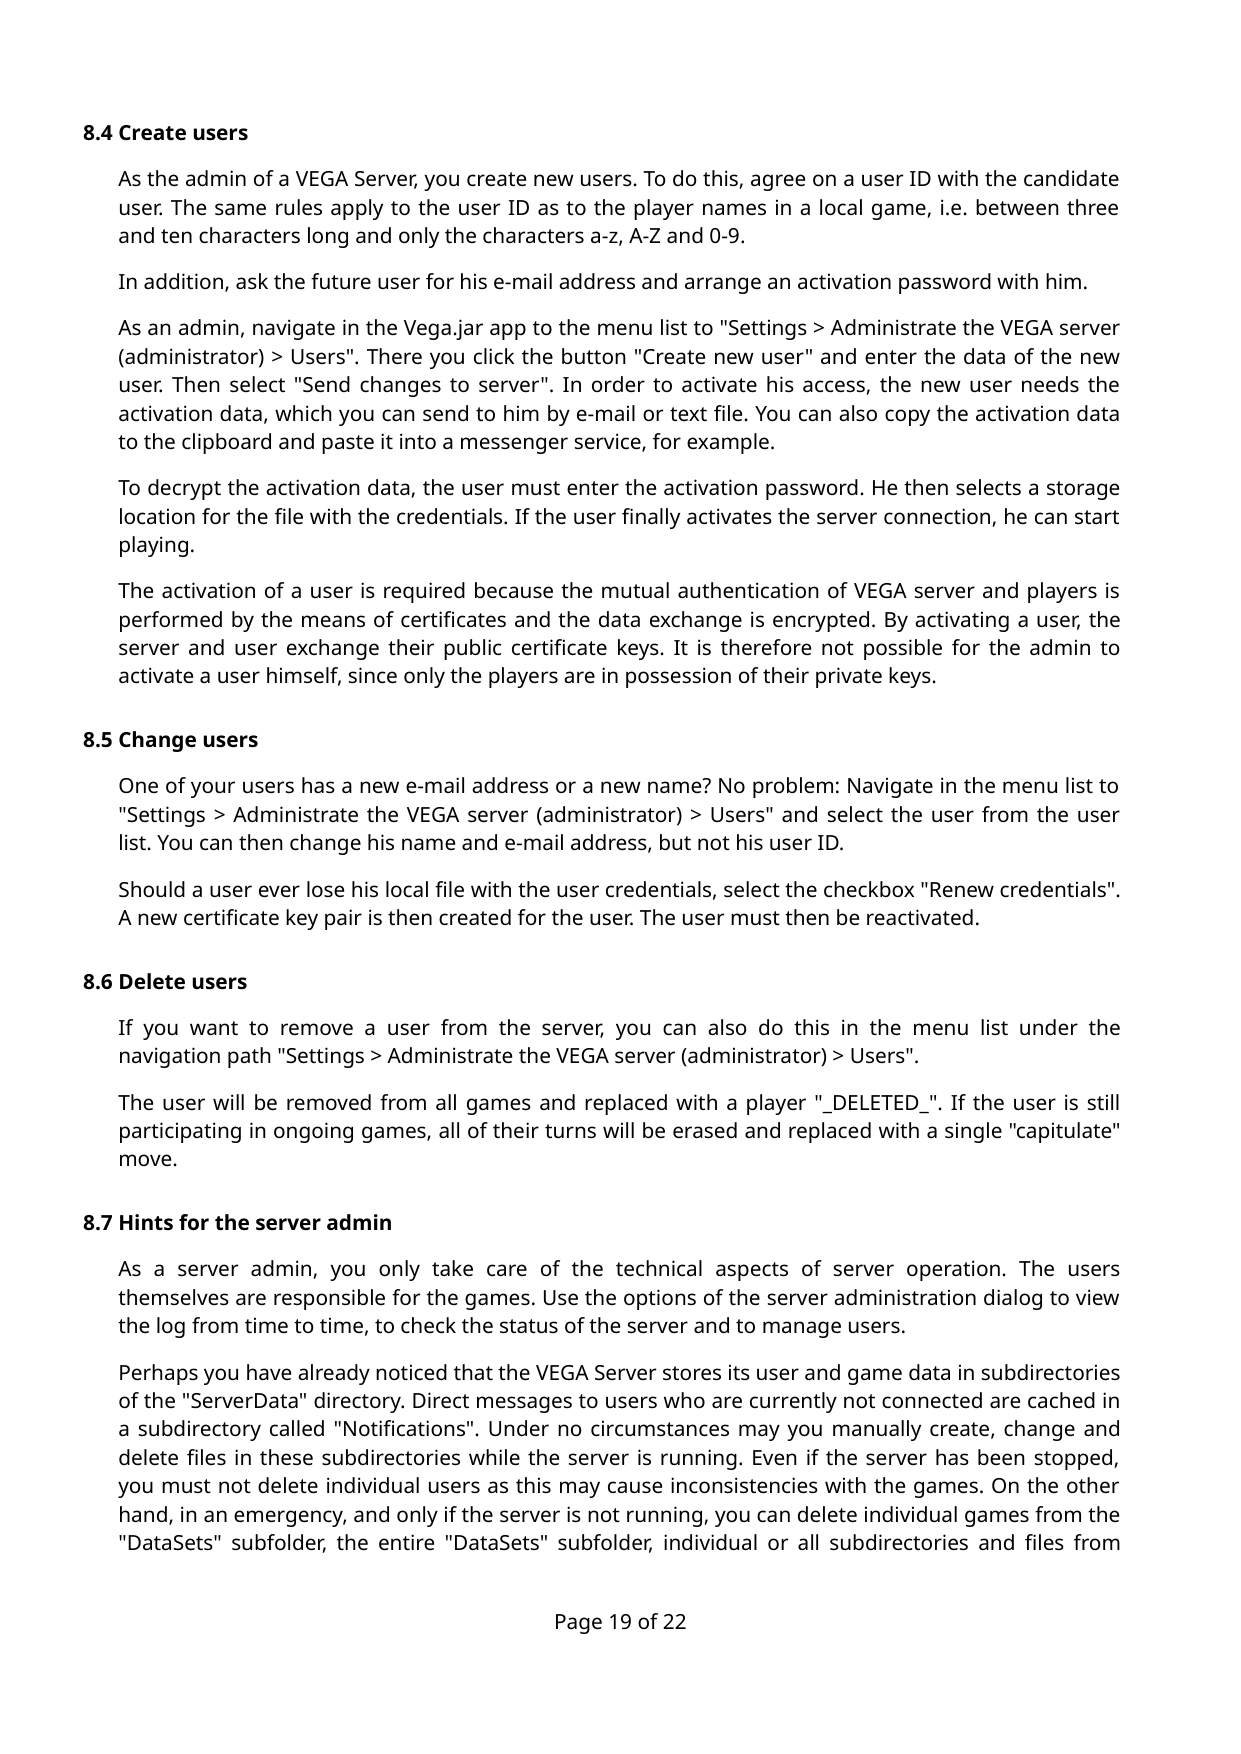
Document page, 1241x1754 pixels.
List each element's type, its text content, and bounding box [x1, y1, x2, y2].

text As a server admin, you only take care of the technical aspects of server operation. The users themselves are responsible for the games. Use the options of the server administration dialog to view the log from time to time, to check the status of the server and to manage users. [118, 1254, 1122, 1340]
text The activation of a user is required because the mutual authentication of VEGA server and players is performed by the means of certificates and the data exchange is encrypted. By activating a user, the server and user exchange their public certificate keys. It is therefore not possible for the admin to activate a user himself, since only the players are in possession of their private keys. [118, 576, 1122, 690]
subtitle Hints for the server admin [118, 1208, 1122, 1237]
text As an admin, navigate in the Vega.jar app to the menu list to "Settings > Administrate the VEGA server (administrator) > Users". There you click the button "Create new user" and enter the data of the new user. Then select "Send changes to server". In order to activate his access, the new user needs the activation data, which you can send to him by e-mail or text file. You can also copy the activation data to the clipboard and paste it into a messenger service, for example. [118, 313, 1122, 456]
text To decrypt the activation data, the user must enter the activation password. He then selects a storage location for the file with the credentials. If the user finally activates the server connection, he can start playing. [118, 473, 1122, 559]
text As the admin of a VEGA Server, you create new users. To do this, agree on a user ID with the candidate user. The same rules apply to the user ID as to the player names in a local game, i.e. between three and ten characters long and only the characters a-z, A-Z and 0-9. [118, 164, 1122, 249]
text The user will be removed from all games and replaced with a player "_DELETED_". If the user is still participating in ongoing games, all of their turns will be erased and replaced with a single "capitulate" move. [118, 1088, 1122, 1173]
text Should a user ever lose his local file with the user credentials, select the checkbox "Renew credentials". A new certificate key pair is then created for the user. The user must then be reactivated. [118, 875, 1122, 932]
subtitle Change users [118, 726, 1122, 754]
text Perhaps you have already noticed that the VEGA Server stores its user and game data in subdirectories of the "ServerData" directory. Direct messages to users who are currently not connected are cached in a subdirectory called "Notifications". Under no circumstances may you manually create, change and delete files in these subdirectories while the server is running. Even if the server has been stopped, you must not delete individual users as this may cause inconsistencies with the games. On the other hand, in an emergency, and only if the server is not running, you can delete individual games from the "DataSets" subfolder, the entire "DataSets" subfolder, individual or all subdirectories and files from [118, 1358, 1122, 1557]
text If you want to remove a user from the server, you can also do this in the menu list under the navigation path "Settings > Administrate the VEGA server (administrator) > Users". [118, 1013, 1122, 1070]
text In addition, ask the future user for his e-mail address and arrange an activation password with him. [118, 267, 1122, 296]
subtitle Delete users [118, 967, 1122, 995]
subtitle Create users [118, 118, 1122, 147]
text One of your users has a new e-mail address or a new name? No problem: Navigate in the menu list to "Settings > Administrate the VEGA server (administrator) > Users" and select the user from the user list. You can then change his name and e-mail address, but not his user ID. [118, 772, 1122, 857]
